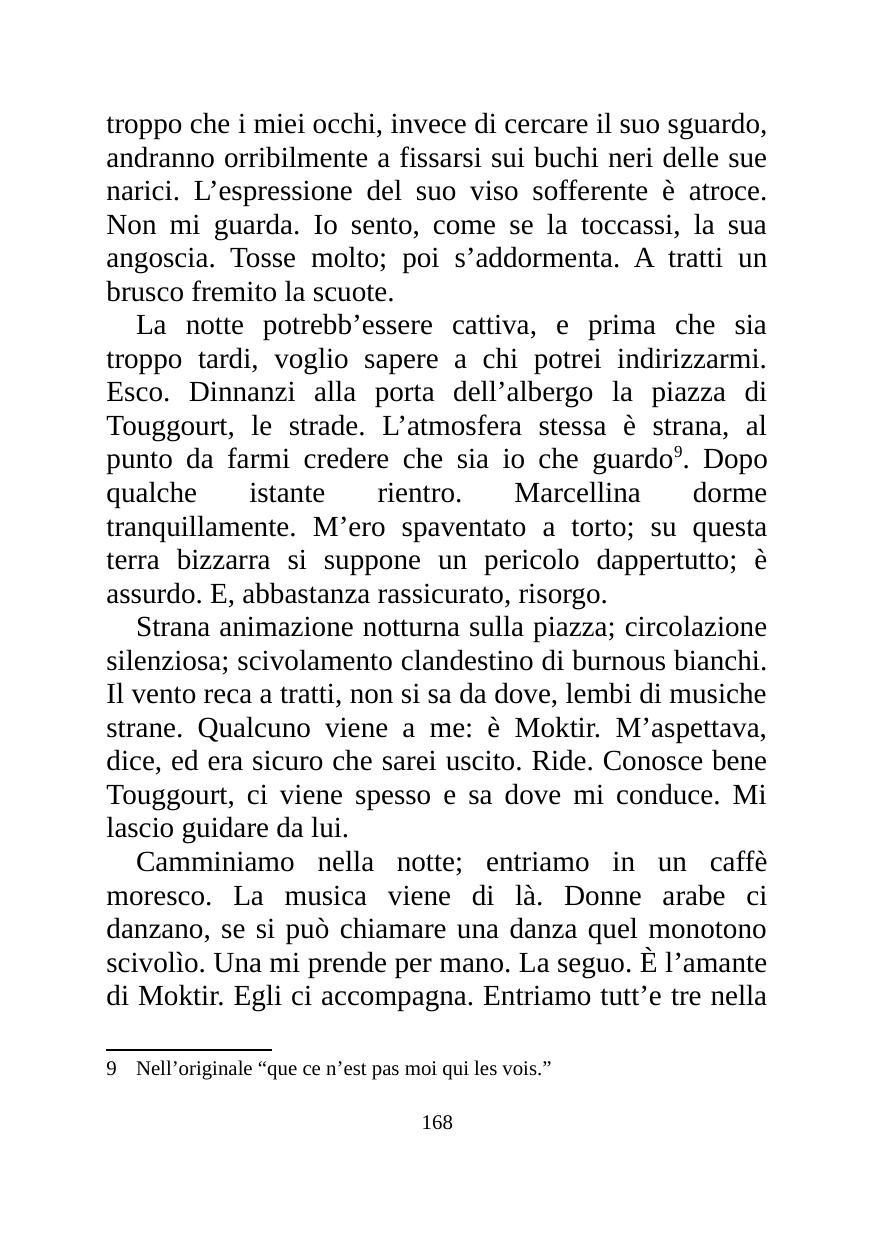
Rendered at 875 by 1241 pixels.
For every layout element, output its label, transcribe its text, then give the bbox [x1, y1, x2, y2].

text Camminiamo nella notte; entriamo in un caffè moresco. La musica viene di là. Donne arabe ci danzano, se si può chiamare una danza quel monotono scivolìo. Una mi prende per mano. La seguo. È l’amante di Moktir. Egli ci accompagna. Entriamo tutt’e tre nella [106, 844, 768, 1012]
text troppo che i miei occhi, invece di cercare il suo sguardo, andranno orribilmente a fissarsi sui buchi neri delle sue narici. L’espressione del suo viso sofferente è atroce. Non mi guarda. Io sento, come se la toccassi, la sua angoscia. Tosse molto; poi s’addormenta. A tratti un brusco fremito la scuote. [106, 106, 768, 307]
text Nell’originale “que ce n’est pas moi qui les vois.” [106, 1056, 768, 1080]
text La notte potrebb’essere cattiva, e prima che sia troppo tardi, voglio sapere a chi potrei indirizzarmi. Esco. Dinnanzi alla porta dell’albergo la piazza di Touggourt, le strade. L’atmosfera stessa è strana, al punto da farmi credere che sia io che guardo. Dopo qualche istante rientro. Marcellina dorme tranquillamente. M’ero spaventato a torto; su questa terra bizzarra si suppone un pericolo dappertutto; è assurdo. E, abbastanza rassicurato, risorgo. [106, 307, 768, 609]
text Strana animazione notturna sulla piazza; circolazione silenziosa; scivolamento clandestino di burnous bianchi. Il vento reca a tratti, non si sa da dove, lembi di musiche strane. Qualcuno viene a me: è Moktir. M’aspettava, dice, ed era sicuro che sarei uscito. Ride. Conosce bene Touggourt, ci viene spesso e sa dove mi conduce. Mi lascio guidare da lui. [106, 609, 768, 844]
